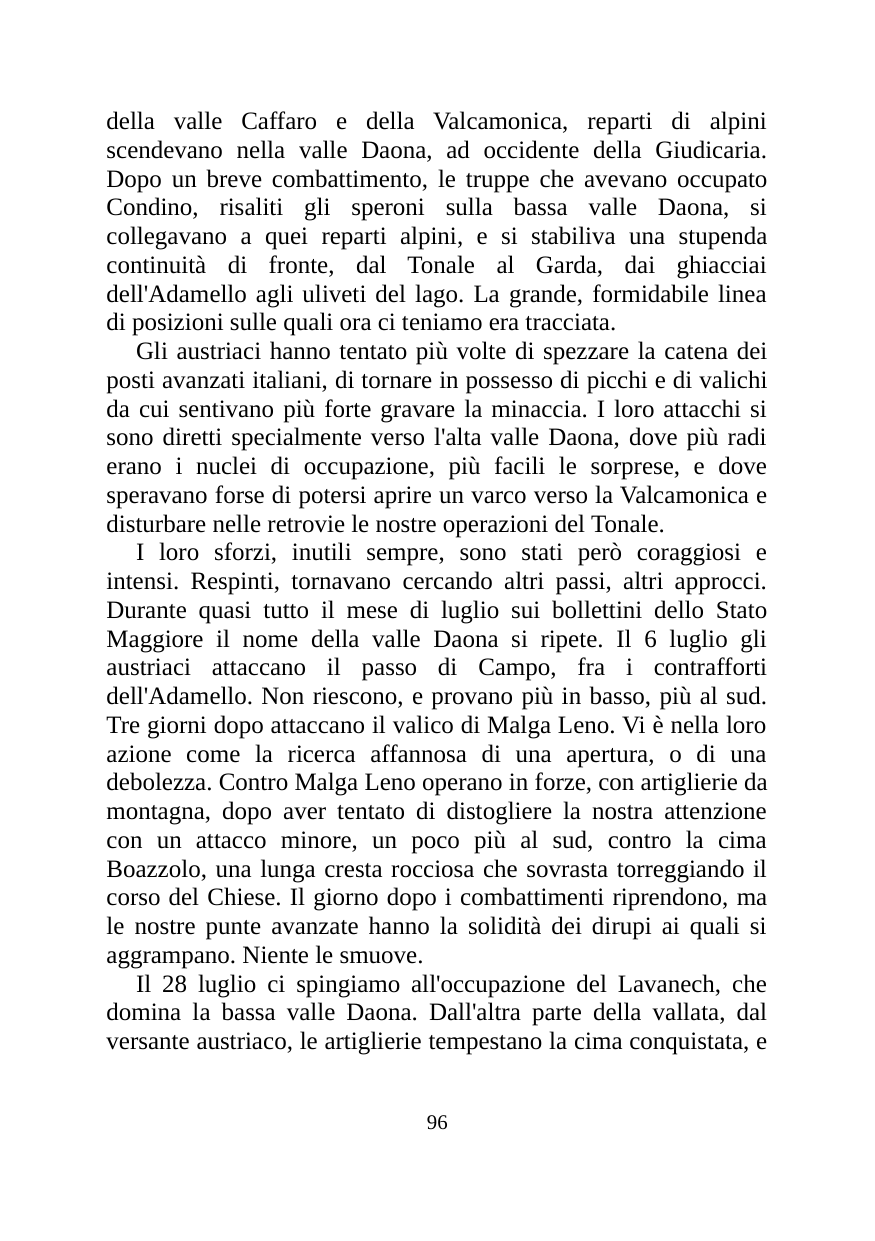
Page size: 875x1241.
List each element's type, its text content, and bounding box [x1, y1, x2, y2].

text della valle Caffaro e della Valcamonica, reparti di alpini scendevano nella valle Daona, ad occidente della Giudicaria. Dopo un breve combattimento, le truppe che avevano occupato Condino, risaliti gli speroni sulla bassa valle Daona, si collegavano a quei reparti alpini, e si stabiliva una stupenda continuità di fronte, dal Tonale al Garda, dai ghiacciai dell'Adamello agli uliveti del lago. La grande, formidabile linea di posizioni sulle quali ora ci teniamo era tracciata. [106, 106, 768, 336]
text Il 28 luglio ci spingiamo all'occupazione del Lavanech, che domina la bassa valle Daona. Dall'altra parte della vallata, dal versante austriaco, le artiglierie tempestano la cima conquistata, e [106, 969, 768, 1055]
text Gli austriaci hanno tentato più volte di spezzare la catena dei posti avanzati italiani, di tornare in possesso di picchi e di valichi da cui sentivano più forte gravare la minaccia. I loro attacchi si sono diretti specialmente verso l'alta valle Daona, dove più radi erano i nuclei di occupazione, più facili le sorprese, e dove speravano forse di potersi aprire un varco verso la Valcamonica e disturbare nelle retrovie le nostre operazioni del Tonale. [106, 336, 768, 537]
text I loro sforzi, inutili sempre, sono stati però coraggiosi e intensi. Respinti, tornavano cercando altri passi, altri approcci. Durante quasi tutto il mese di luglio sui bollettini dello Stato Maggiore il nome della valle Daona si ripete. Il 6 luglio gli austriaci attaccano il passo di Campo, fra i contrafforti dell'Adamello. Non riescono, e provano più in basso, più al sud. Tre giorni dopo attaccano il valico di Malga Leno. Vi è nella loro azione come la ricerca affannosa di una apertura, o di una debolezza. Contro Malga Leno operano in forze, con artiglierie da montagna, dopo aver tentato di distogliere la nostra attenzione con un attacco minore, un poco più al sud, contro la cima Boazzolo, una lunga cresta rocciosa che sovrasta torreggiando il corso del Chiese. Il giorno dopo i combattimenti riprendono, ma le nostre punte avanzate hanno la solidità dei dirupi ai quali si aggrampano. Niente le smuove. [106, 537, 768, 969]
